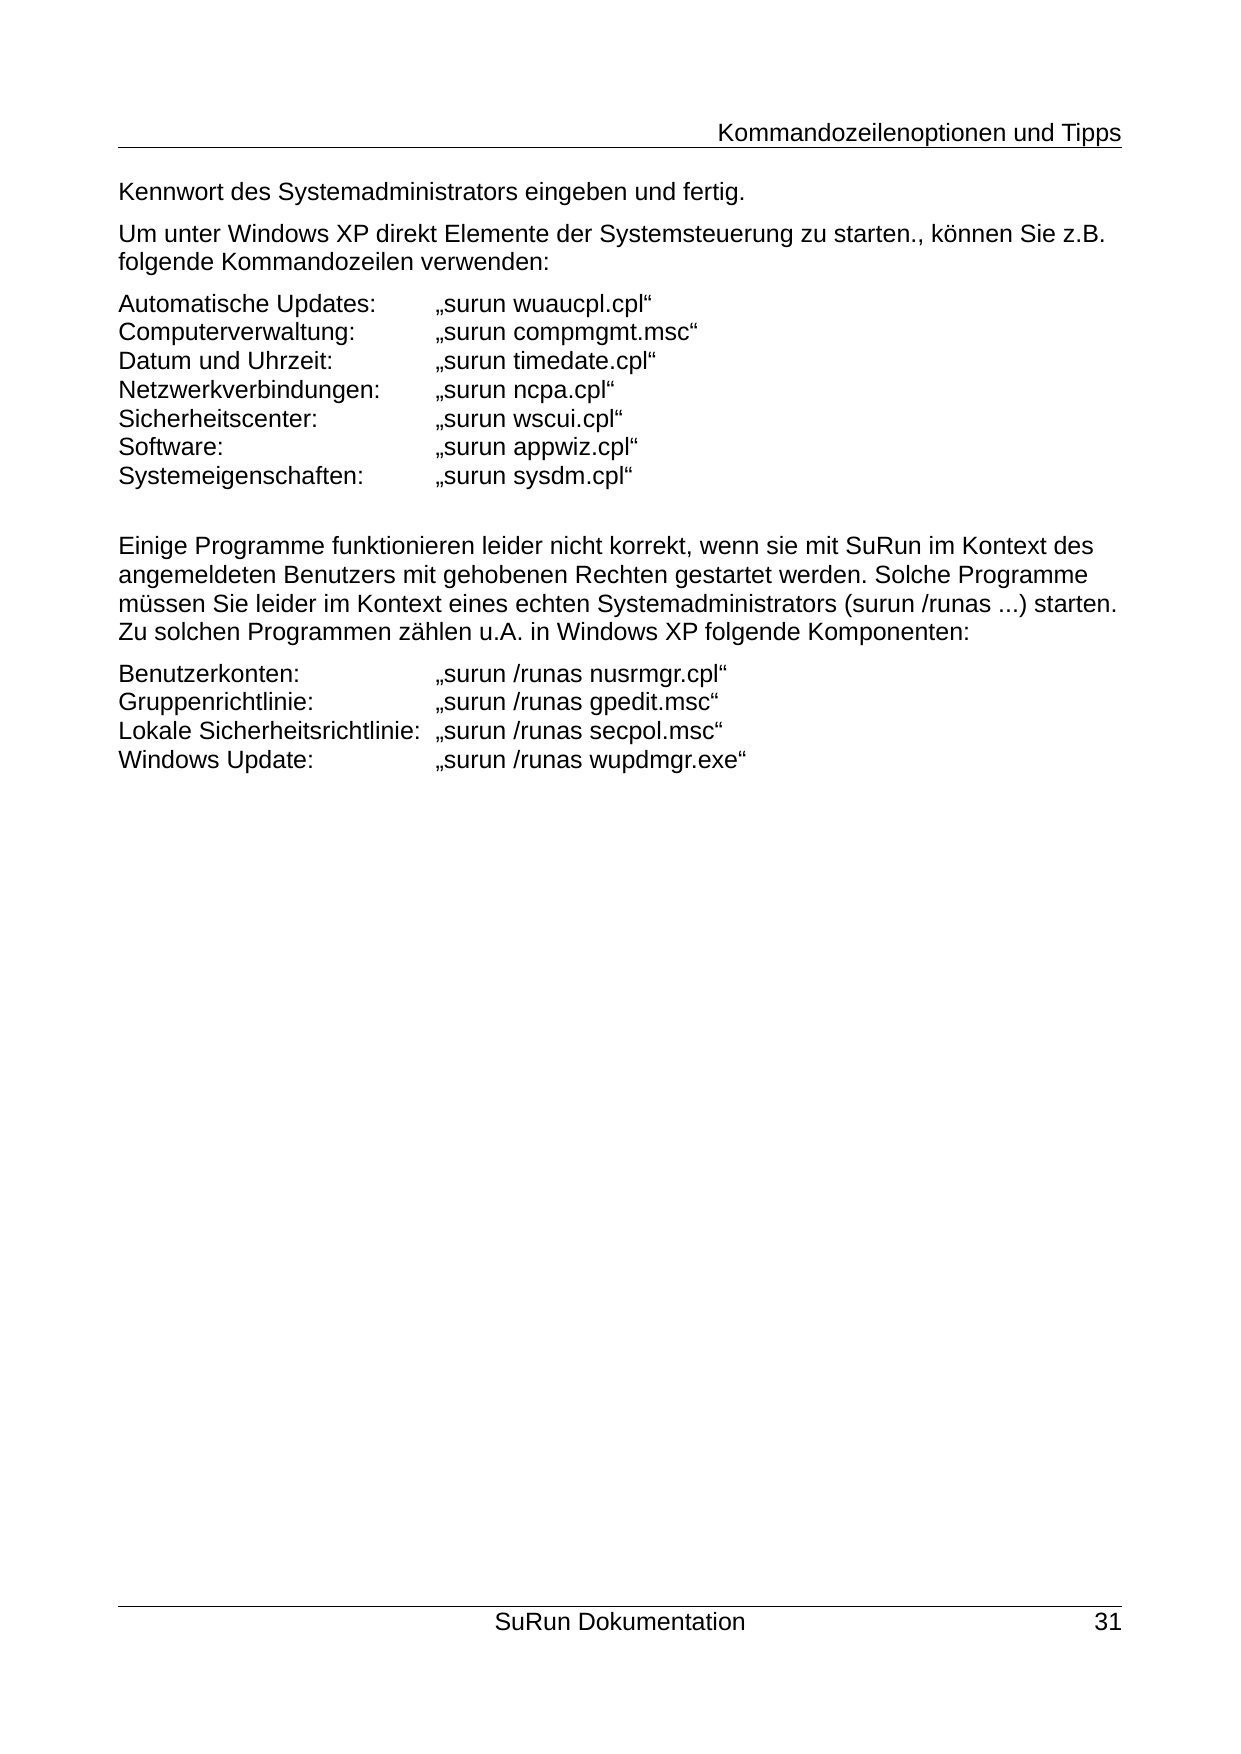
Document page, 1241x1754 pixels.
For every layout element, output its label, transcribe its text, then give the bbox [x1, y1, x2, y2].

text Automatische Updates: „surun wuaucpl.cpl“ Computerverwaltung: „surun compmgmt.msc“ Datum und Uhrzeit: „surun timedate.cpl“ Netzwerkverbindungen: „surun ncpa.cpl“ Sicherheitscenter: „surun wscui.cpl“ Software: „surun appwiz.cpl“ Systemeigenschaften: „surun sysdm.cpl“ [118, 289, 1122, 519]
text Kennwort des Systemadministrators eingeben und fertig. [118, 177, 1122, 206]
text Benutzerkonten: „surun /runas nusrmgr.cpl“ Gruppenrichtlinie: „surun /runas gpedit.msc“ Lokale Sicherheitsrichtlinie: „surun /runas secpol.msc“ Windows Update: „surun /runas wupdmgr.exe“ [118, 659, 1122, 802]
text Einige Programme funktionieren leider nicht korrekt, wenn sie mit SuRun im Kontext des angemeldeten Benutzers mit gehobenen Rechten gestartet werden. Solche Programme müssen Sie leider im Kontext eines echten Systemadministrators (surun /runas ...) starten. Zu solchen Programmen zählen u.A. in Windows XP folgende Komponenten: [118, 531, 1122, 646]
text Um unter Windows XP direkt Elemente der Systemsteuerung zu starten., können Sie z.B. folgende Kommandozeilen verwenden: [118, 219, 1122, 276]
